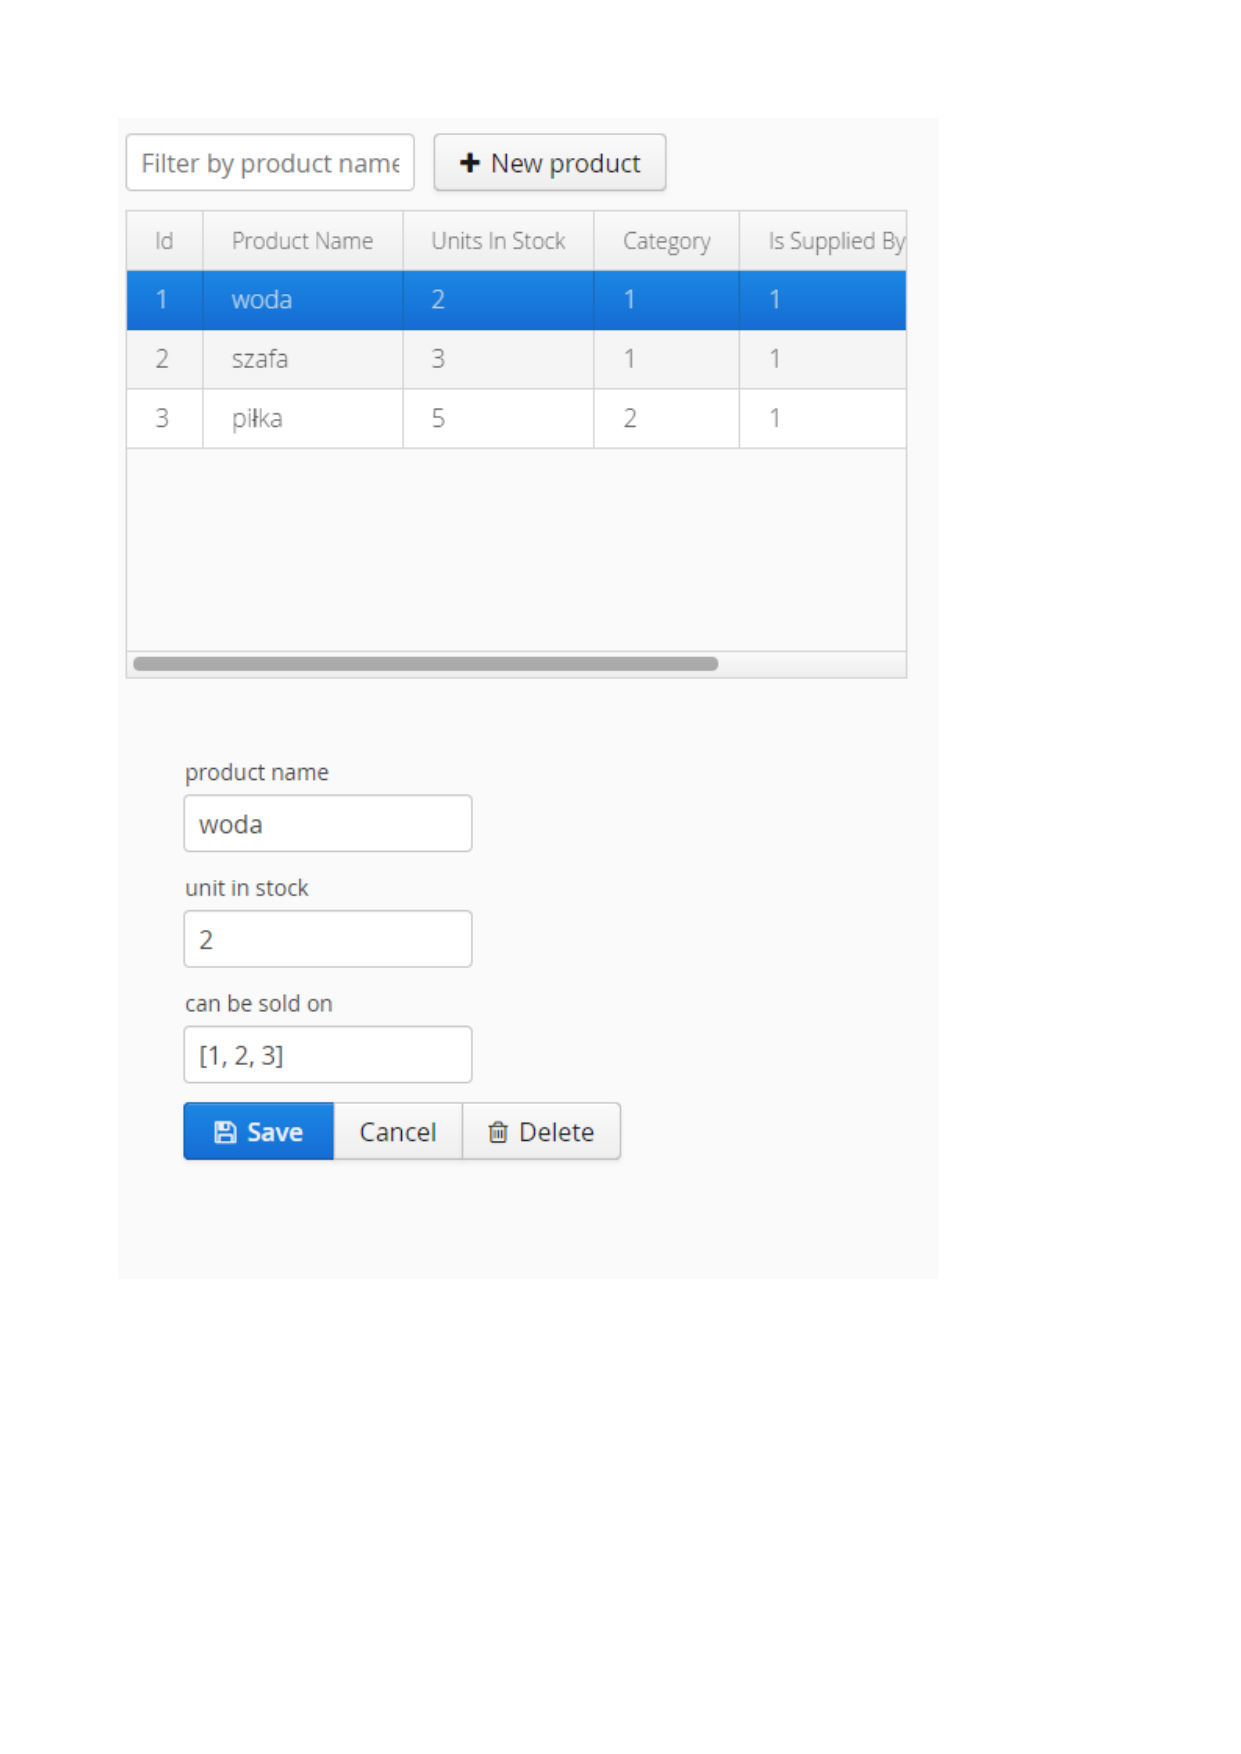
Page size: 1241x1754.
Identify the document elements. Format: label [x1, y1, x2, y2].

picture [118, 118, 939, 1279]
